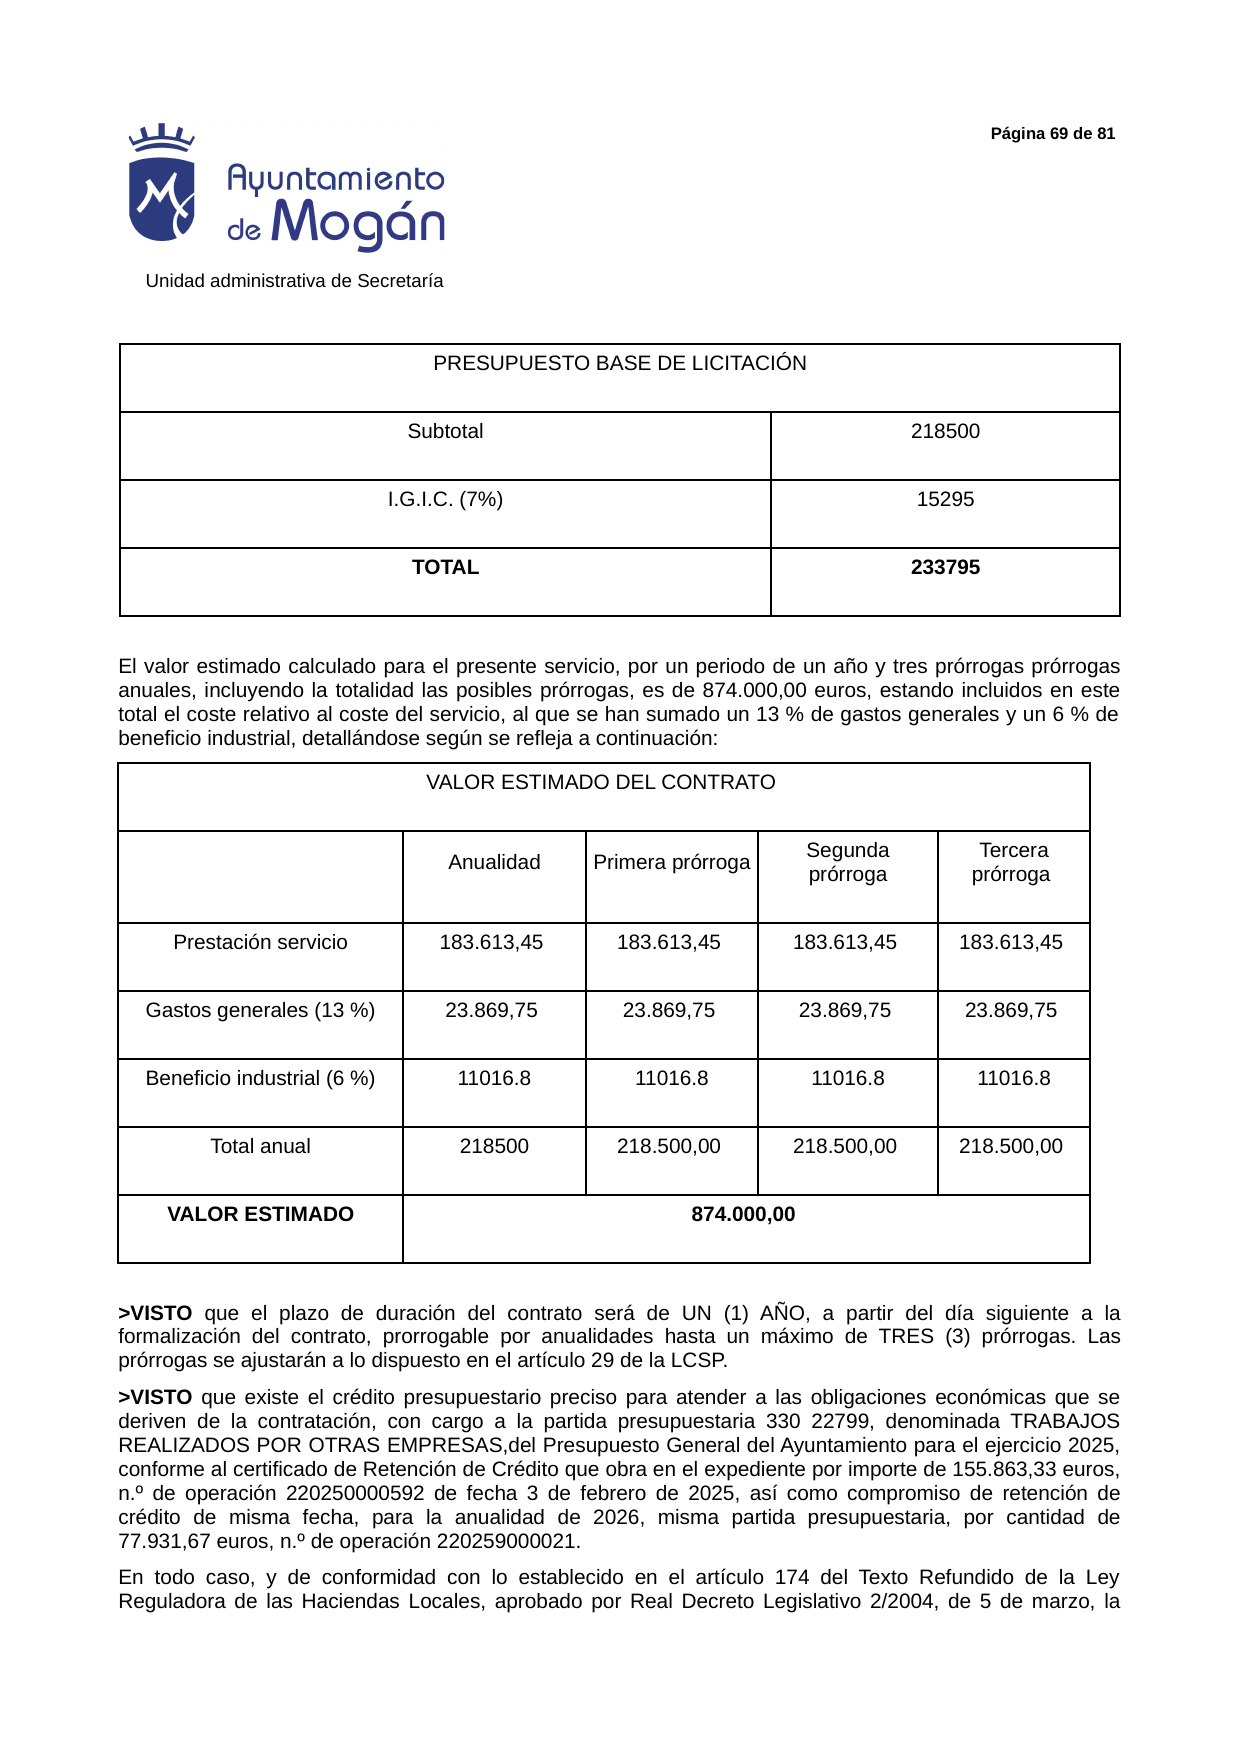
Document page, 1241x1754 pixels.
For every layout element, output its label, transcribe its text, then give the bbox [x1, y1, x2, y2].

table_cell Prestación servicio [119, 924, 402, 990]
table_cell Subtotal [121, 413, 770, 479]
table_cell 233795 [772, 549, 1119, 615]
table_cell 183.613,45 [939, 924, 1089, 990]
table_cell 15295 [772, 481, 1119, 547]
table_cell TOTAL [121, 549, 770, 615]
table_cell 218.500,00 [587, 1128, 757, 1194]
table_cell Gastos generales (13 %) [119, 992, 402, 1058]
table_cell Total anual [119, 1128, 402, 1194]
table_cell I.G.I.C. (7%) [121, 481, 770, 547]
table_header VALOR ESTIMADO DEL CONTRATO [119, 764, 1089, 830]
table_cell 23.869,75 [404, 992, 585, 1058]
table_cell 183.613,45 [587, 924, 757, 990]
table_cell 23.869,75 [587, 992, 757, 1058]
table_cell Segunda prórroga [759, 832, 937, 922]
table_cell 11016,8 [587, 1060, 757, 1126]
table_cell 218500 [772, 413, 1119, 479]
table_cell 874.000,00 [404, 1196, 1089, 1262]
table_cell 183.613,45 [759, 924, 937, 990]
text >VISTO que el plazo de duración del contrato será de UN (1) AÑO, a partir del día siguiente a la formalización del contrato, prorrogable por anualidades hasta un máximo de TRES (3) prórrogas. Las prórrogas se ajustarán a lo dispuesto en el artículo 29 de la LCSP. [118, 1300, 1122, 1372]
text >VISTO que existe el crédito presupuestario preciso para atender a las obligaciones económicas que se deriven de la contratación, con cargo a la partida presupuestaria 330 22799, denominada TRABAJOS REALIZADOS POR OTRAS EMPRESAS,del Presupuesto General del Ayuntamiento para el ejercicio 2025, conforme al certificado de Retención de Crédito que obra en el expediente por importe de 155.863,33 euros, n.º de operación 220250000592 de fecha 3 de febrero de 2025, así como compromiso de retención de crédito de misma fecha, para la anualidad de 2026, misma partida presupuestaria, por cantidad de 77.931,67 euros, n.º de operación 220259000021. [118, 1385, 1122, 1552]
table_cell 23.869,75 [759, 992, 937, 1058]
table_cell 11016,8 [939, 1060, 1089, 1126]
table_header PRESUPUESTO BASE DE LICITACIÓN [121, 345, 1119, 411]
table_cell Tercera prórroga [939, 832, 1089, 922]
text El valor estimado calculado para el presente servicio, por un periodo de un año y tres prórrogas prórrogas anuales, incluyendo la totalidad las posibles prórrogas, es de 874.000,00 euros, estando incluidos en este total el coste relativo al coste del servicio, al que se han sumado un 13 % de gastos generales y un 6 % de beneficio industrial, detallándose según se refleja a continuación: [118, 653, 1122, 749]
table_cell Anualidad [404, 832, 585, 922]
table_cell [119, 832, 402, 922]
table_cell 11016,8 [404, 1060, 585, 1126]
table_cell 11016,8 [759, 1060, 937, 1126]
table_cell Primera prórroga [587, 832, 757, 922]
table_cell VALOR ESTIMADO [119, 1196, 402, 1262]
table_cell 218.500,00 [939, 1128, 1089, 1194]
table_cell 183.613,45 [404, 924, 585, 990]
table_cell 218500 [404, 1128, 585, 1194]
table_cell 23.869,75 [939, 992, 1089, 1058]
picture [128, 123, 445, 259]
table_cell 218.500,00 [759, 1128, 937, 1194]
table_cell Beneficio industrial (6 %) [119, 1060, 402, 1126]
text En todo caso, y de conformidad con lo establecido en el artículo 174 del Texto Refundido de la Ley Reguladora de las Haciendas Locales, aprobado por Real Decreto Legislativo 2/2004, de 5 de marzo, la [118, 1565, 1122, 1613]
